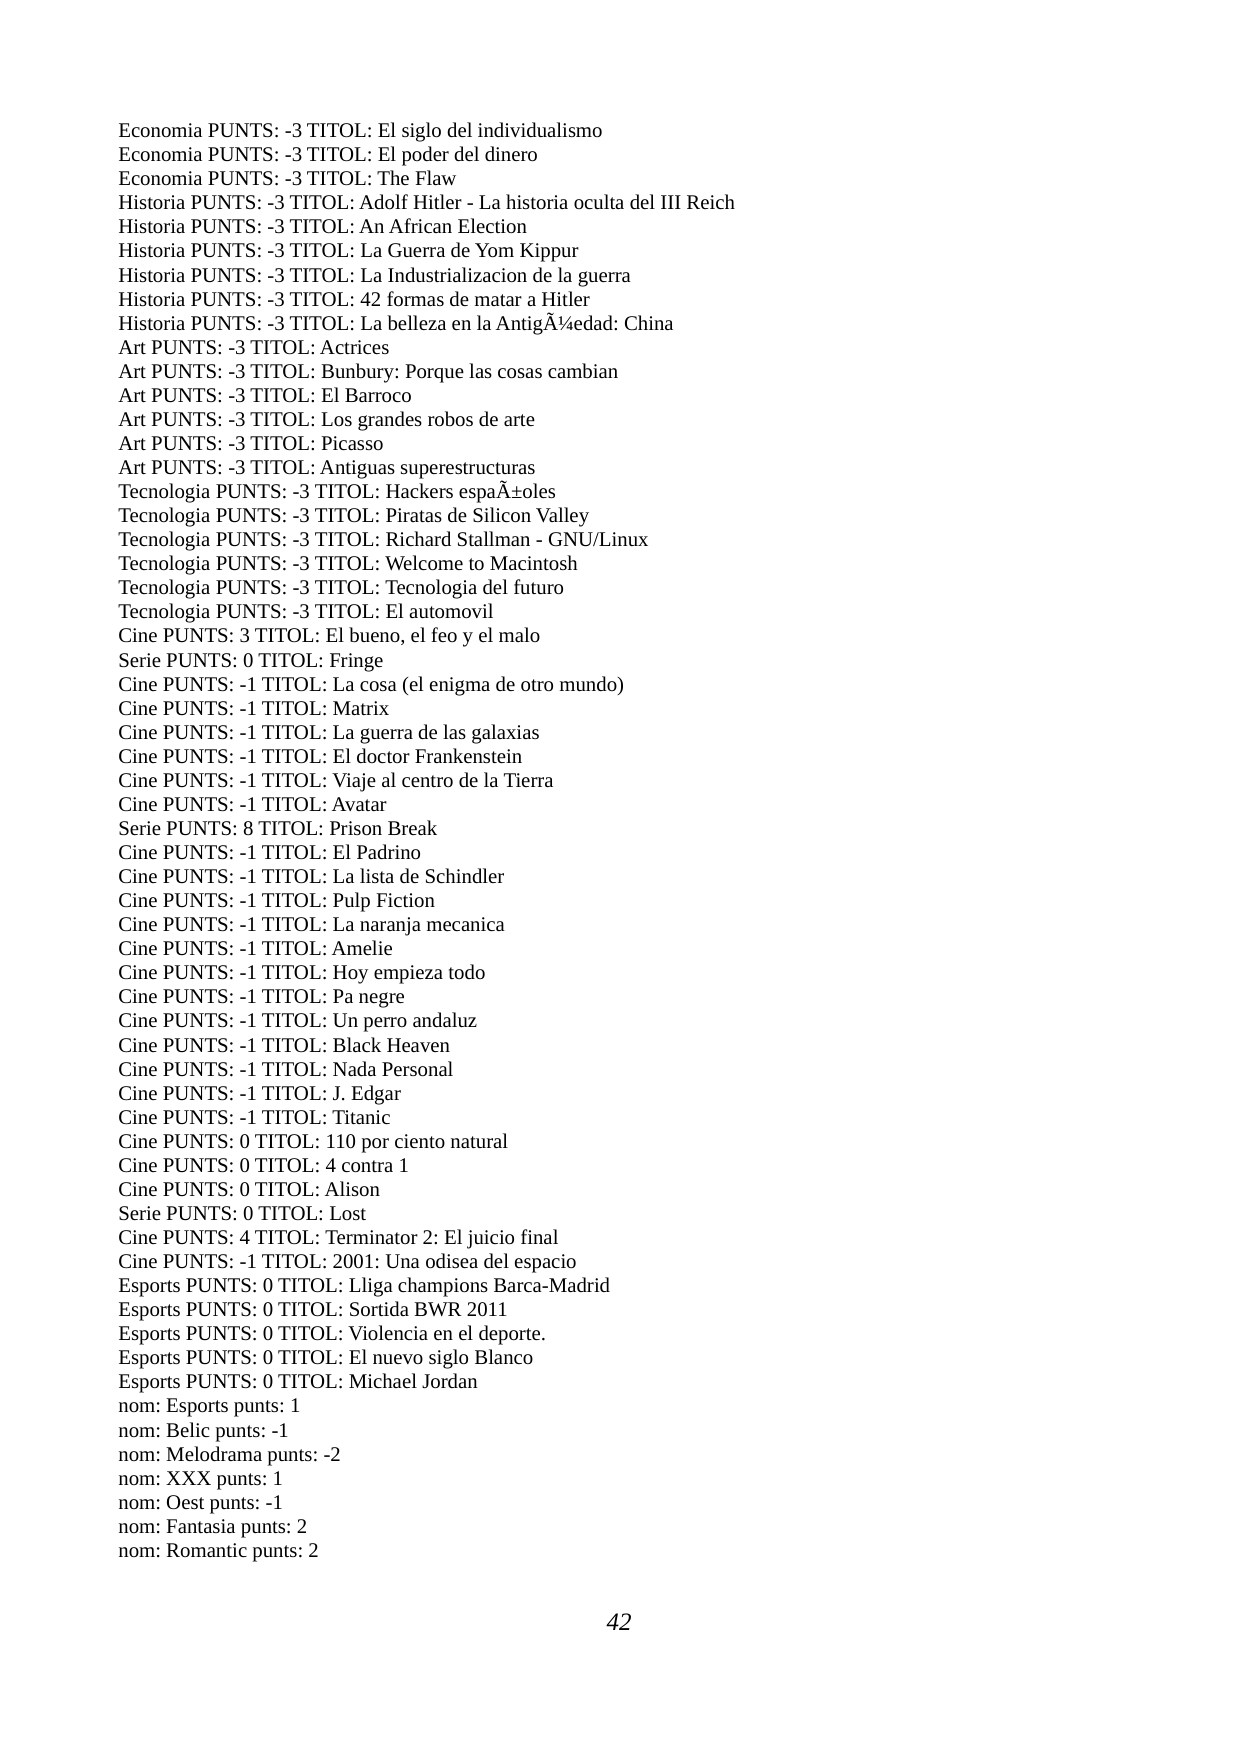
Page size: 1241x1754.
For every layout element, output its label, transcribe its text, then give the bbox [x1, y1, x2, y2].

text Cine PUNTS: -1 TITOL: Titanic [118, 1105, 1122, 1129]
text Esports PUNTS: 0 TITOL: Michael Jordan [118, 1369, 1122, 1393]
text Art PUNTS: -3 TITOL: Actrices [118, 335, 1122, 359]
text Cine PUNTS: -1 TITOL: 2001: Una odisea del espacio [118, 1249, 1122, 1273]
text Tecnologia PUNTS: -3 TITOL: Hackers espaÃ±oles [118, 479, 1122, 503]
text Historia PUNTS: -3 TITOL: 42 formas de matar a Hitler [118, 287, 1122, 311]
text nom: Esports punts: 1 [118, 1393, 1122, 1417]
text Tecnologia PUNTS: -3 TITOL: Piratas de Silicon Valley [118, 503, 1122, 527]
text Cine PUNTS: -1 TITOL: Nada Personal [118, 1057, 1122, 1081]
text nom: Belic punts: -1 [118, 1417, 1122, 1442]
text Cine PUNTS: -1 TITOL: Viaje al centro de la Tierra [118, 768, 1122, 792]
text Historia PUNTS: -3 TITOL: La Guerra de Yom Kippur [118, 238, 1122, 262]
text Serie PUNTS: 0 TITOL: Fringe [118, 647, 1122, 672]
text nom: Fantasia punts: 2 [118, 1514, 1122, 1538]
text Art PUNTS: -3 TITOL: El Barroco [118, 383, 1122, 407]
text Economia PUNTS: -3 TITOL: El poder del dinero [118, 142, 1122, 166]
text Art PUNTS: -3 TITOL: Los grandes robos de arte [118, 407, 1122, 431]
text Art PUNTS: -3 TITOL: Picasso [118, 431, 1122, 455]
text Cine PUNTS: 3 TITOL: El bueno, el feo y el malo [118, 623, 1122, 647]
text Esports PUNTS: 0 TITOL: Violencia en el deporte. [118, 1321, 1122, 1345]
text nom: Romantic punts: 2 [118, 1538, 1122, 1562]
text nom: Melodrama punts: -2 [118, 1442, 1122, 1466]
text Cine PUNTS: -1 TITOL: Un perro andaluz [118, 1008, 1122, 1032]
text Cine PUNTS: -1 TITOL: Black Heaven [118, 1032, 1122, 1057]
text Esports PUNTS: 0 TITOL: El nuevo siglo Blanco [118, 1345, 1122, 1369]
text Tecnologia PUNTS: -3 TITOL: El automovil [118, 599, 1122, 623]
text Economia PUNTS: -3 TITOL: The Flaw [118, 166, 1122, 190]
text Serie PUNTS: 0 TITOL: Lost [118, 1201, 1122, 1225]
text Cine PUNTS: -1 TITOL: Hoy empieza todo [118, 960, 1122, 984]
text nom: XXX punts: 1 [118, 1466, 1122, 1490]
text Cine PUNTS: 0 TITOL: Alison [118, 1177, 1122, 1201]
text Cine PUNTS: 0 TITOL: 110 por ciento natural [118, 1129, 1122, 1153]
text Cine PUNTS: -1 TITOL: Matrix [118, 696, 1122, 720]
text Cine PUNTS: -1 TITOL: La cosa (el enigma de otro mundo) [118, 672, 1122, 696]
text Art PUNTS: -3 TITOL: Antiguas superestructuras [118, 455, 1122, 479]
text Historia PUNTS: -3 TITOL: La Industrializacion de la guerra [118, 262, 1122, 287]
text Cine PUNTS: -1 TITOL: El Padrino [118, 840, 1122, 864]
text Cine PUNTS: -1 TITOL: J. Edgar [118, 1081, 1122, 1105]
text Tecnologia PUNTS: -3 TITOL: Richard Stallman - GNU/Linux [118, 527, 1122, 551]
text Cine PUNTS: -1 TITOL: La guerra de las galaxias [118, 720, 1122, 744]
text Cine PUNTS: -1 TITOL: Avatar [118, 792, 1122, 816]
text Tecnologia PUNTS: -3 TITOL: Tecnologia del futuro [118, 575, 1122, 599]
text Esports PUNTS: 0 TITOL: Sortida BWR 2011 [118, 1297, 1122, 1321]
text Cine PUNTS: -1 TITOL: Amelie [118, 936, 1122, 960]
text Cine PUNTS: -1 TITOL: El doctor Frankenstein [118, 744, 1122, 768]
text nom: Oest punts: -1 [118, 1490, 1122, 1514]
text Cine PUNTS: -1 TITOL: La naranja mecanica [118, 912, 1122, 936]
text Serie PUNTS: 8 TITOL: Prison Break [118, 816, 1122, 840]
text Tecnologia PUNTS: -3 TITOL: Welcome to Macintosh [118, 551, 1122, 575]
text Historia PUNTS: -3 TITOL: Adolf Hitler - La historia oculta del III Reich [118, 190, 1122, 214]
text Historia PUNTS: -3 TITOL: An African Election [118, 214, 1122, 238]
text Esports PUNTS: 0 TITOL: Lliga champions Barca-Madrid [118, 1273, 1122, 1297]
text Cine PUNTS: 4 TITOL: Terminator 2: El juicio final [118, 1225, 1122, 1249]
text Economia PUNTS: -3 TITOL: El siglo del individualismo [118, 118, 1122, 142]
text Cine PUNTS: -1 TITOL: La lista de Schindler [118, 864, 1122, 888]
text Cine PUNTS: -1 TITOL: Pa negre [118, 984, 1122, 1008]
text Cine PUNTS: -1 TITOL: Pulp Fiction [118, 888, 1122, 912]
text Art PUNTS: -3 TITOL: Bunbury: Porque las cosas cambian [118, 359, 1122, 383]
text Cine PUNTS: 0 TITOL: 4 contra 1 [118, 1153, 1122, 1177]
text Historia PUNTS: -3 TITOL: La belleza en la AntigÃ¼edad: China [118, 311, 1122, 335]
